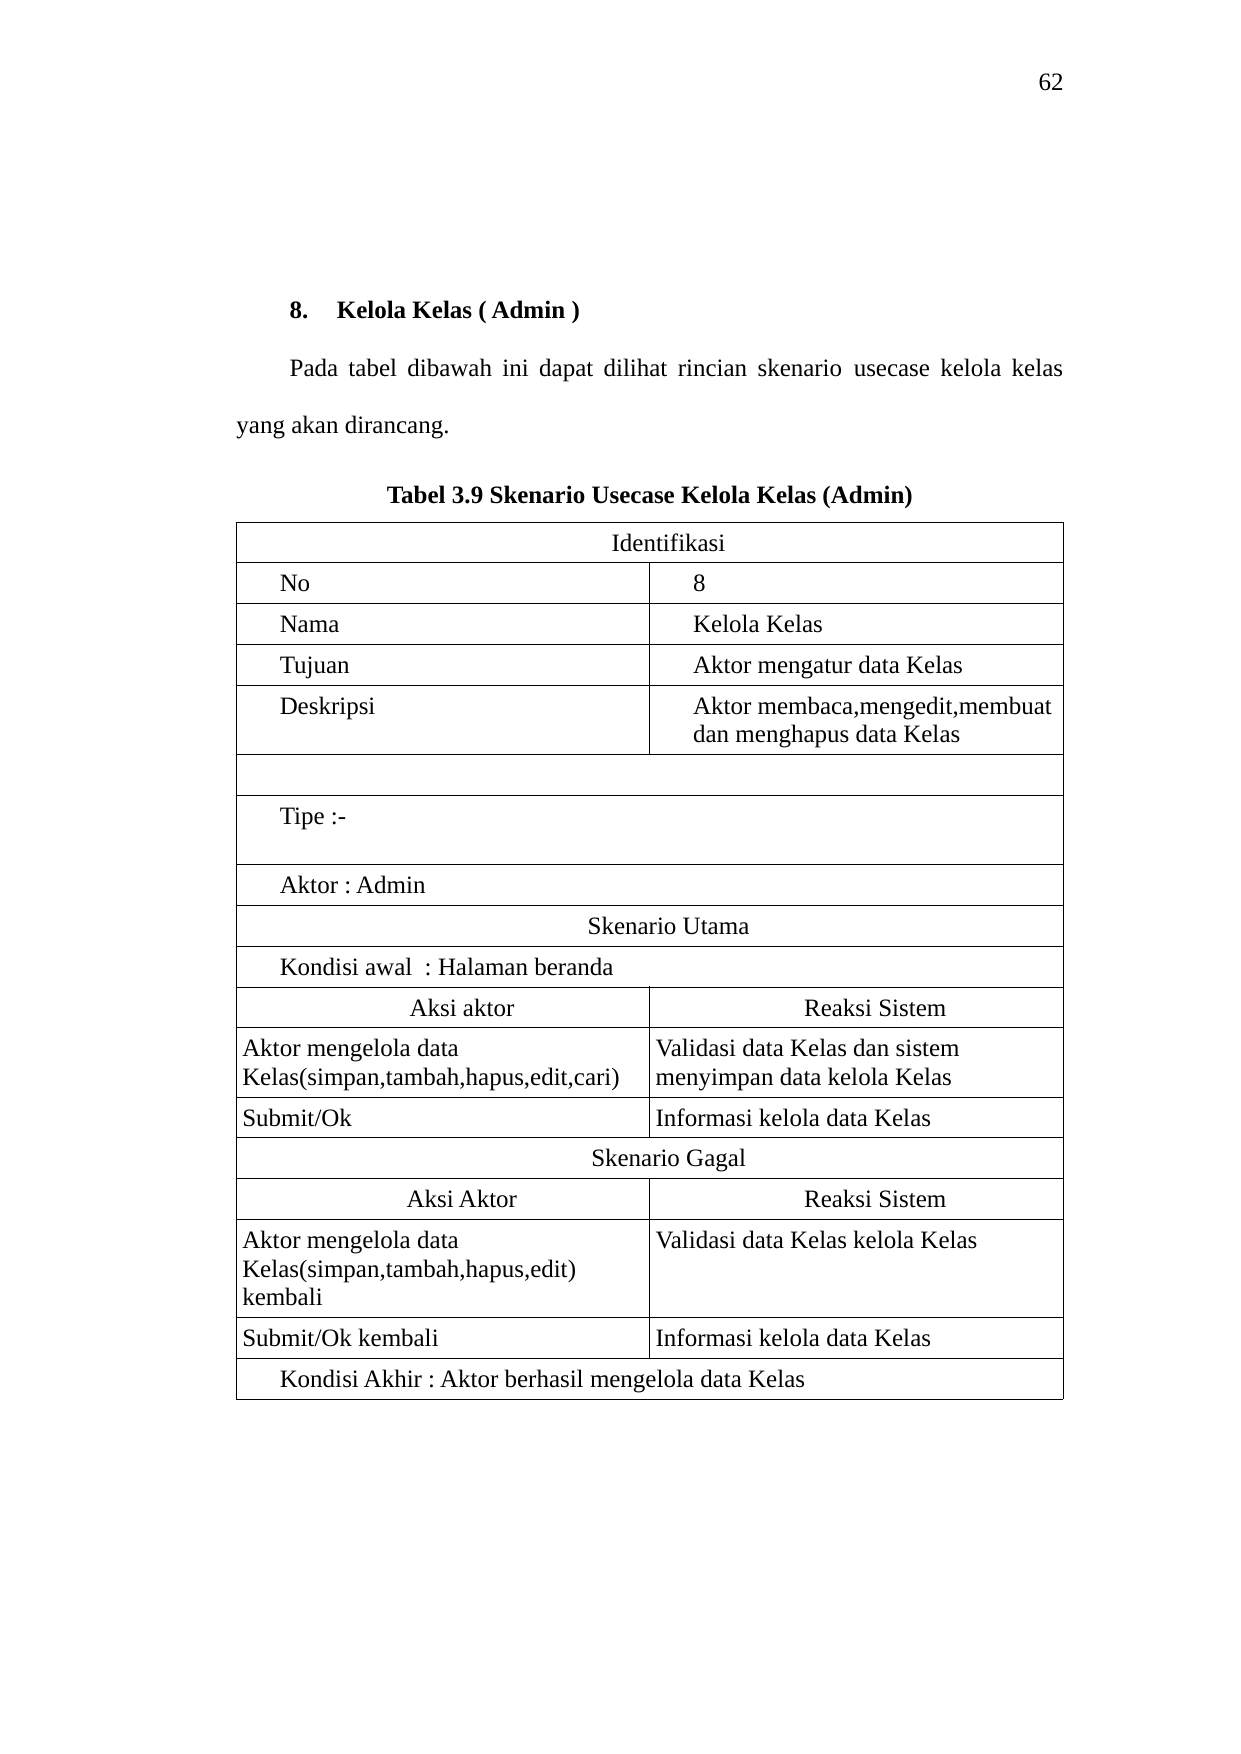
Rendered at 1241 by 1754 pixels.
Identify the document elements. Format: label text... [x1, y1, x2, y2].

table_cell Kelola Kelas [650, 604, 1063, 644]
table_header Identifikasi [237, 523, 1063, 562]
table_cell Validasi data Kelas kelola Kelas [650, 1220, 1063, 1317]
table_cell Aktor mengelola data Kelas(simpan,tambah,hapus,edit,cari) [237, 1028, 649, 1097]
list Kelola Kelas ( Admin ) [289, 295, 1063, 324]
table_cell Aksi Aktor [237, 1179, 649, 1219]
table_cell Reaksi Sistem [650, 1179, 1063, 1219]
table_cell Deskripsi [237, 686, 649, 754]
table_cell Informasi kelola data Kelas [650, 1098, 1063, 1137]
table_cell Submit/Ok kembali [237, 1318, 649, 1358]
table_cell Aktor : Admin [237, 865, 1063, 905]
table_cell Skenario Gagal [237, 1138, 1063, 1178]
table_cell Aktor mengatur data Kelas [650, 645, 1063, 684]
table_cell Reaksi Sistem [650, 988, 1063, 1027]
table_cell Aksi aktor [237, 988, 649, 1027]
table_cell Tipe :- [237, 796, 1063, 864]
table_cell [237, 755, 1063, 795]
text Pada tabel dibawah ini dapat dilihat rincian skenario usecase kelola kelas yang akan dirancang. [236, 353, 1063, 439]
table_cell Kondisi Akhir : Aktor berhasil mengelola data Kelas [237, 1359, 1063, 1398]
table_cell Kondisi awal : Halaman beranda [237, 947, 1063, 986]
table_cell Informasi kelola data Kelas [650, 1318, 1063, 1358]
table_cell Aktor membaca,mengedit,membuat dan menghapus data Kelas [650, 686, 1063, 754]
text Tabel 3.9 Skenario Usecase Kelola Kelas (Admin) [236, 480, 1063, 509]
table_cell Aktor mengelola data Kelas(simpan,tambah,hapus,edit) kembali [237, 1220, 649, 1317]
table_cell Skenario Utama [237, 906, 1063, 946]
table_cell No [237, 563, 649, 603]
table_cell Tujuan [237, 645, 649, 684]
table_cell 8 [650, 563, 1063, 603]
table_cell Nama [237, 604, 649, 644]
table_cell Validasi data Kelas dan sistem menyimpan data kelola Kelas [650, 1028, 1063, 1097]
table_cell Submit/Ok [237, 1098, 649, 1137]
